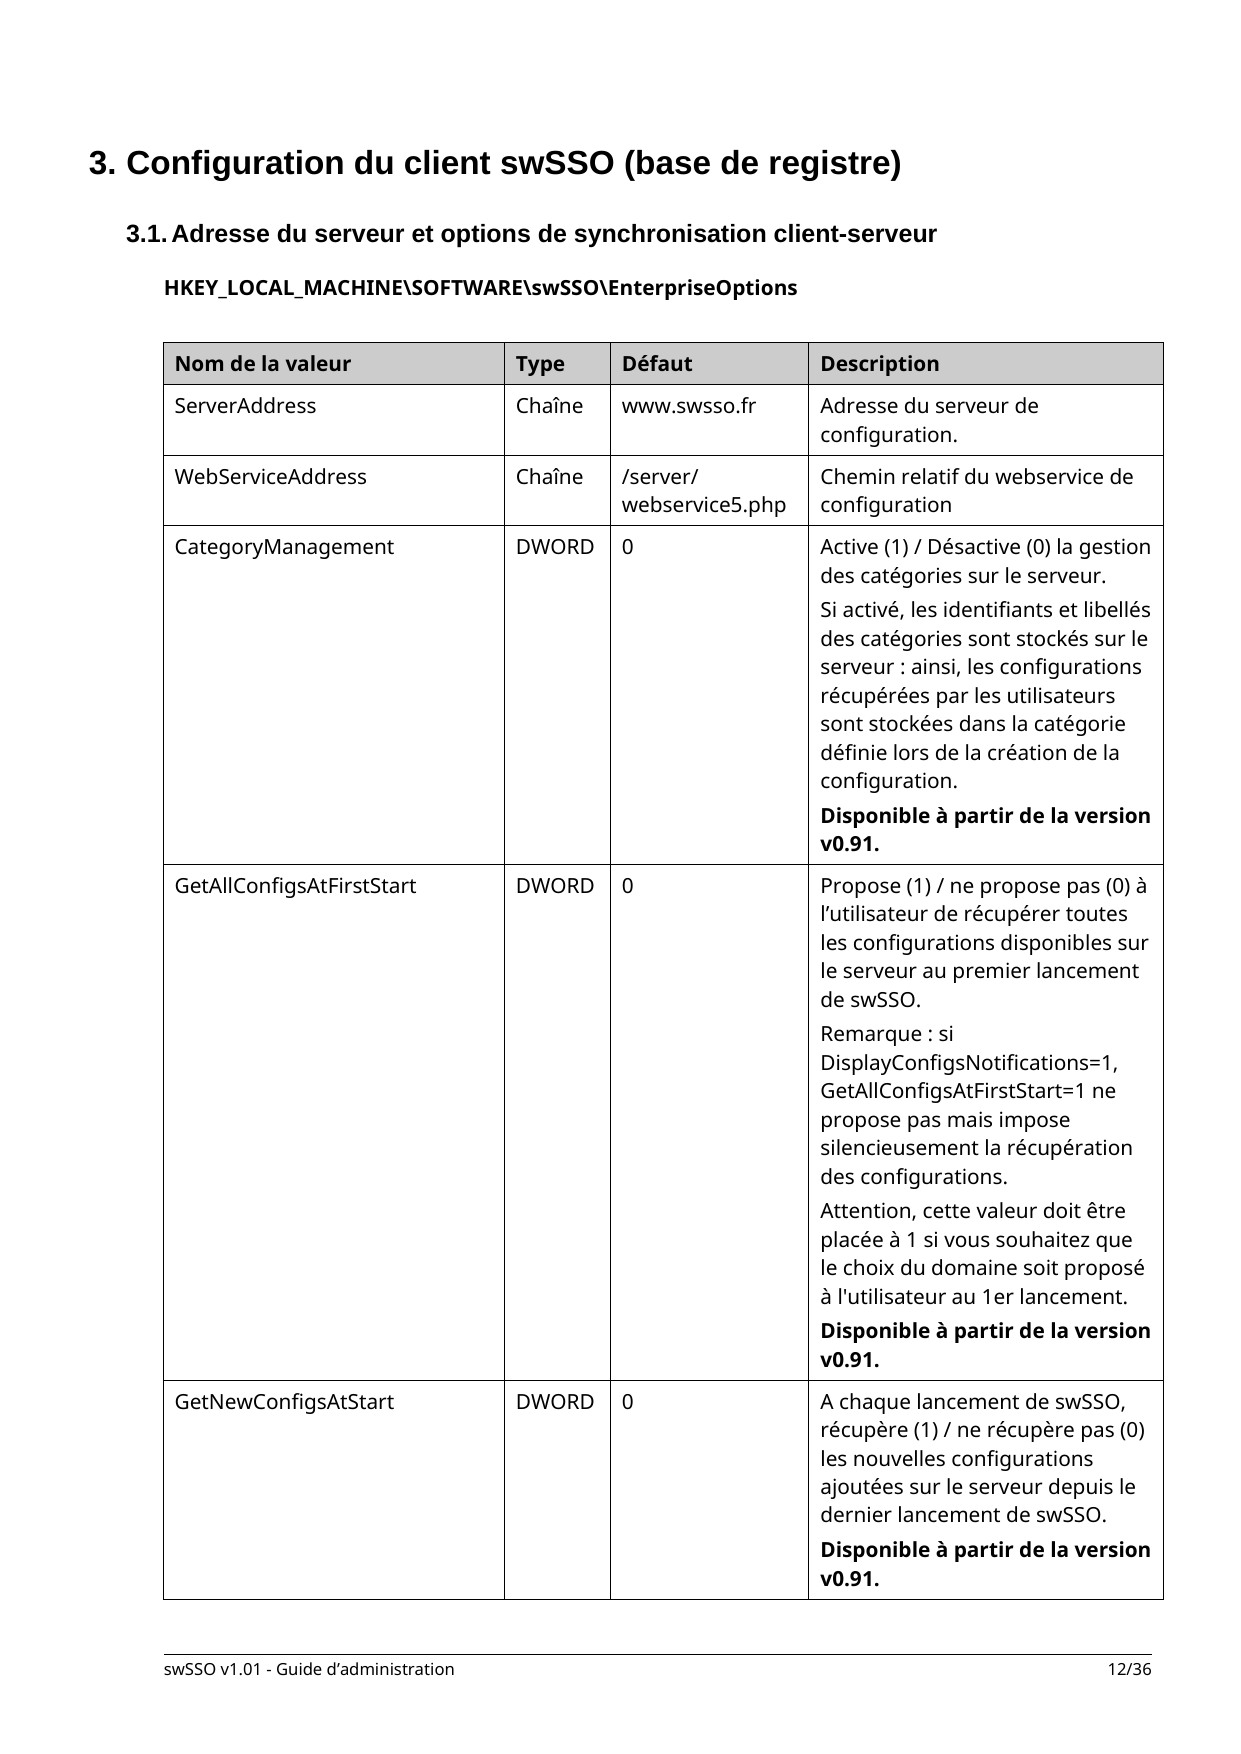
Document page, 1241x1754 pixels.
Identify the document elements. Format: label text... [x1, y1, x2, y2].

table_cell Active (1) / Désactive (0) la gestion des catégories sur le serveur. Si activé, les identifiants et libellés des catégories sont stockés sur le serveur : ainsi, les configurations récupérées par les utilisateurs sont stockées dans la catégorie définie lors de la création de la configuration. Disponible à partir de la version v0.91. [809, 526, 1163, 864]
table_cell DWORD [505, 865, 610, 1379]
table_cell GetAllConfigsAtFirstStart [164, 865, 504, 1379]
table_header Défaut [611, 343, 808, 384]
table_cell ServerAddress [164, 385, 504, 454]
table_cell GetNewConfigsAtStart [164, 1381, 504, 1598]
table_cell DWORD [505, 526, 610, 864]
table_cell 0 [611, 526, 808, 864]
table_cell Adresse du serveur de configuration. [809, 385, 1163, 454]
subtitle Configuration du client swSSO (base de registre) [89, 143, 1152, 182]
table_cell Propose (1) / ne propose pas (0) à l’utilisateur de récupérer toutes les configurations disponibles sur le serveur au premier lancement de swSSO. Remarque : si DisplayConfigsNotifications=1, GetAllConfigsAtFirstStart=1 ne propose pas mais impose silencieusement la récupération des configurations. Attention, cette valeur doit être placée à 1 si vous souhaitez que le choix du domaine soit proposé à l'utilisateur au 1er lancement. Disponible à partir de la version v0.91. [809, 865, 1163, 1379]
table_cell Chemin relatif du webservice de configuration [809, 456, 1163, 525]
table_cell WebServiceAddress [164, 456, 504, 525]
table_cell DWORD [505, 1381, 610, 1598]
table_cell Chaîne [505, 456, 610, 525]
table_cell 0 [611, 1381, 808, 1598]
table_cell Chaîne [505, 385, 610, 454]
table_header Type [505, 343, 610, 384]
table_cell A chaque lancement de swSSO, récupère (1) / ne récupère pas (0) les nouvelles configurations ajoutées sur le serveur depuis le dernier lancement de swSSO. Disponible à partir de la version v0.91. [809, 1381, 1163, 1598]
text HKEY_LOCAL_MACHINE\SOFTWARE\swSSO\EnterpriseOptions [164, 273, 1152, 301]
table_header Nom de la valeur [164, 343, 504, 384]
table_cell /server/ webservice5.php [611, 456, 808, 525]
subtitle Adresse du serveur et options de synchronisation client-serveur [126, 219, 1152, 248]
table_header Description [809, 343, 1163, 384]
table_cell 0 [611, 865, 808, 1379]
table_cell www.swsso.fr [611, 385, 808, 454]
table_cell CategoryManagement [164, 526, 504, 864]
